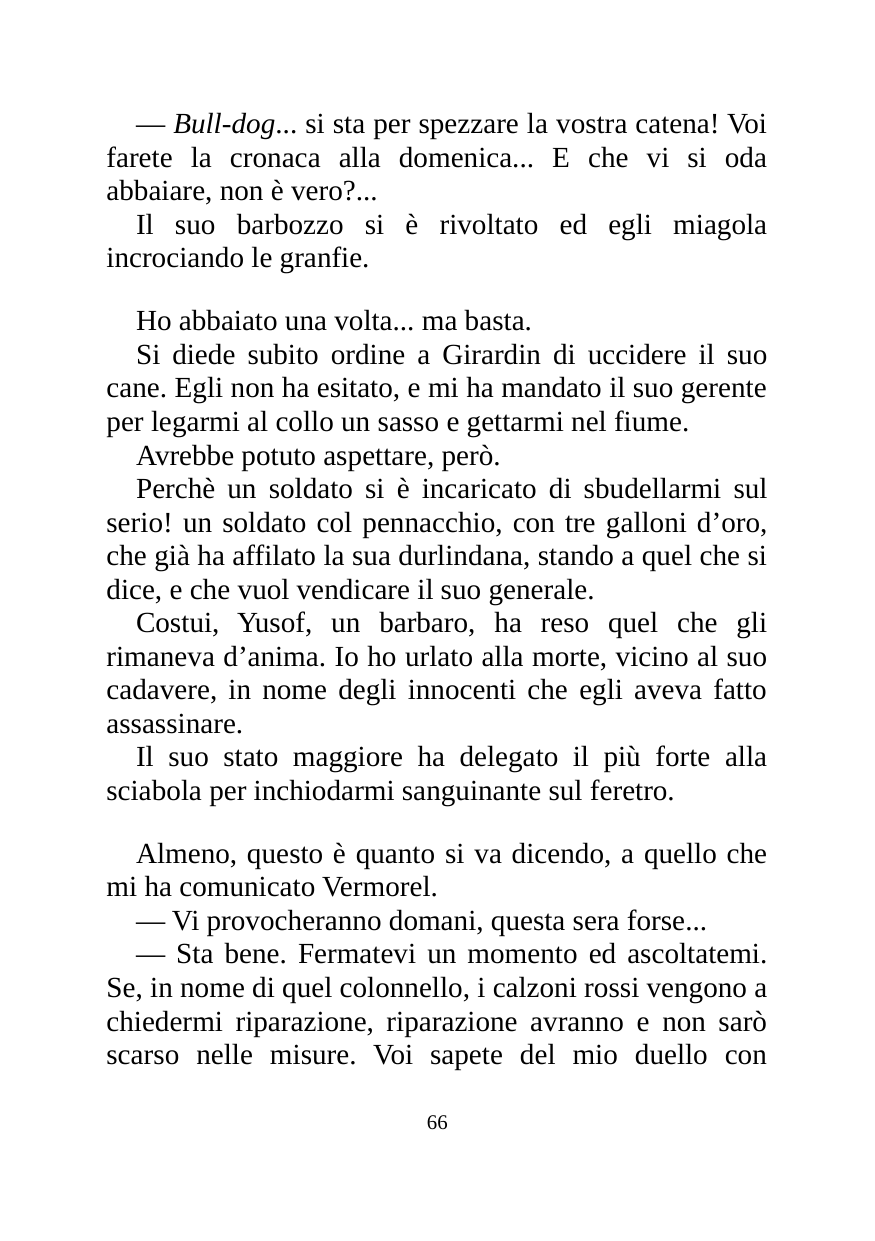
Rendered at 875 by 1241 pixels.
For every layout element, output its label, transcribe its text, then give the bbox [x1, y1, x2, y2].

text Il suo barbozzo si è rivoltato ed egli miagola incrociando le granfie. [106, 207, 768, 274]
text Costui, Yusof, un barbaro, ha reso quel che gli rimaneva d’anima. Io ho urlato alla morte, vicino al suo cadavere, in nome degli innocenti che egli aveva fatto assassinare. [106, 605, 768, 739]
text Perchè un soldato si è incaricato di sbudellarmi sul serio! un soldato col pennacchio, con tre galloni d’oro, che già ha affilato la sua durlindana, stando a quel che si dice, e che vuol vendicare il suo generale. [106, 471, 768, 605]
text — Sta bene. Fermatevi un momento ed ascoltatemi. Se, in nome di quel colonnello, i calzoni rossi vengono a chiedermi riparazione, riparazione avranno e non sarò scarso nelle misure. Voi sapete del mio duello con [106, 937, 768, 1071]
text — Vi provocheranno domani, questa sera forse... [106, 903, 768, 937]
text Avrebbe potuto aspettare, però. [106, 438, 768, 471]
text Si diede subito ordine a Girardin di uccidere il suo cane. Egli non ha esitato, e mi ha mandato il suo gerente per legarmi al collo un sasso e gettarmi nel fiume. [106, 337, 768, 438]
text Ho abbaiato una volta... ma basta. [106, 303, 768, 337]
text — Bull-dog... si sta per spezzare la vostra catena! Voi farete la cronaca alla domenica... E che vi si oda abbaiare, non è vero?... [106, 106, 768, 207]
text Il suo stato maggiore ha delegato il più forte alla sciabola per inchiodarmi sanguinante sul feretro. [106, 739, 768, 807]
text Almeno, questo è quanto si va dicendo, a quello che mi ha comunicato Vermorel. [106, 836, 768, 903]
